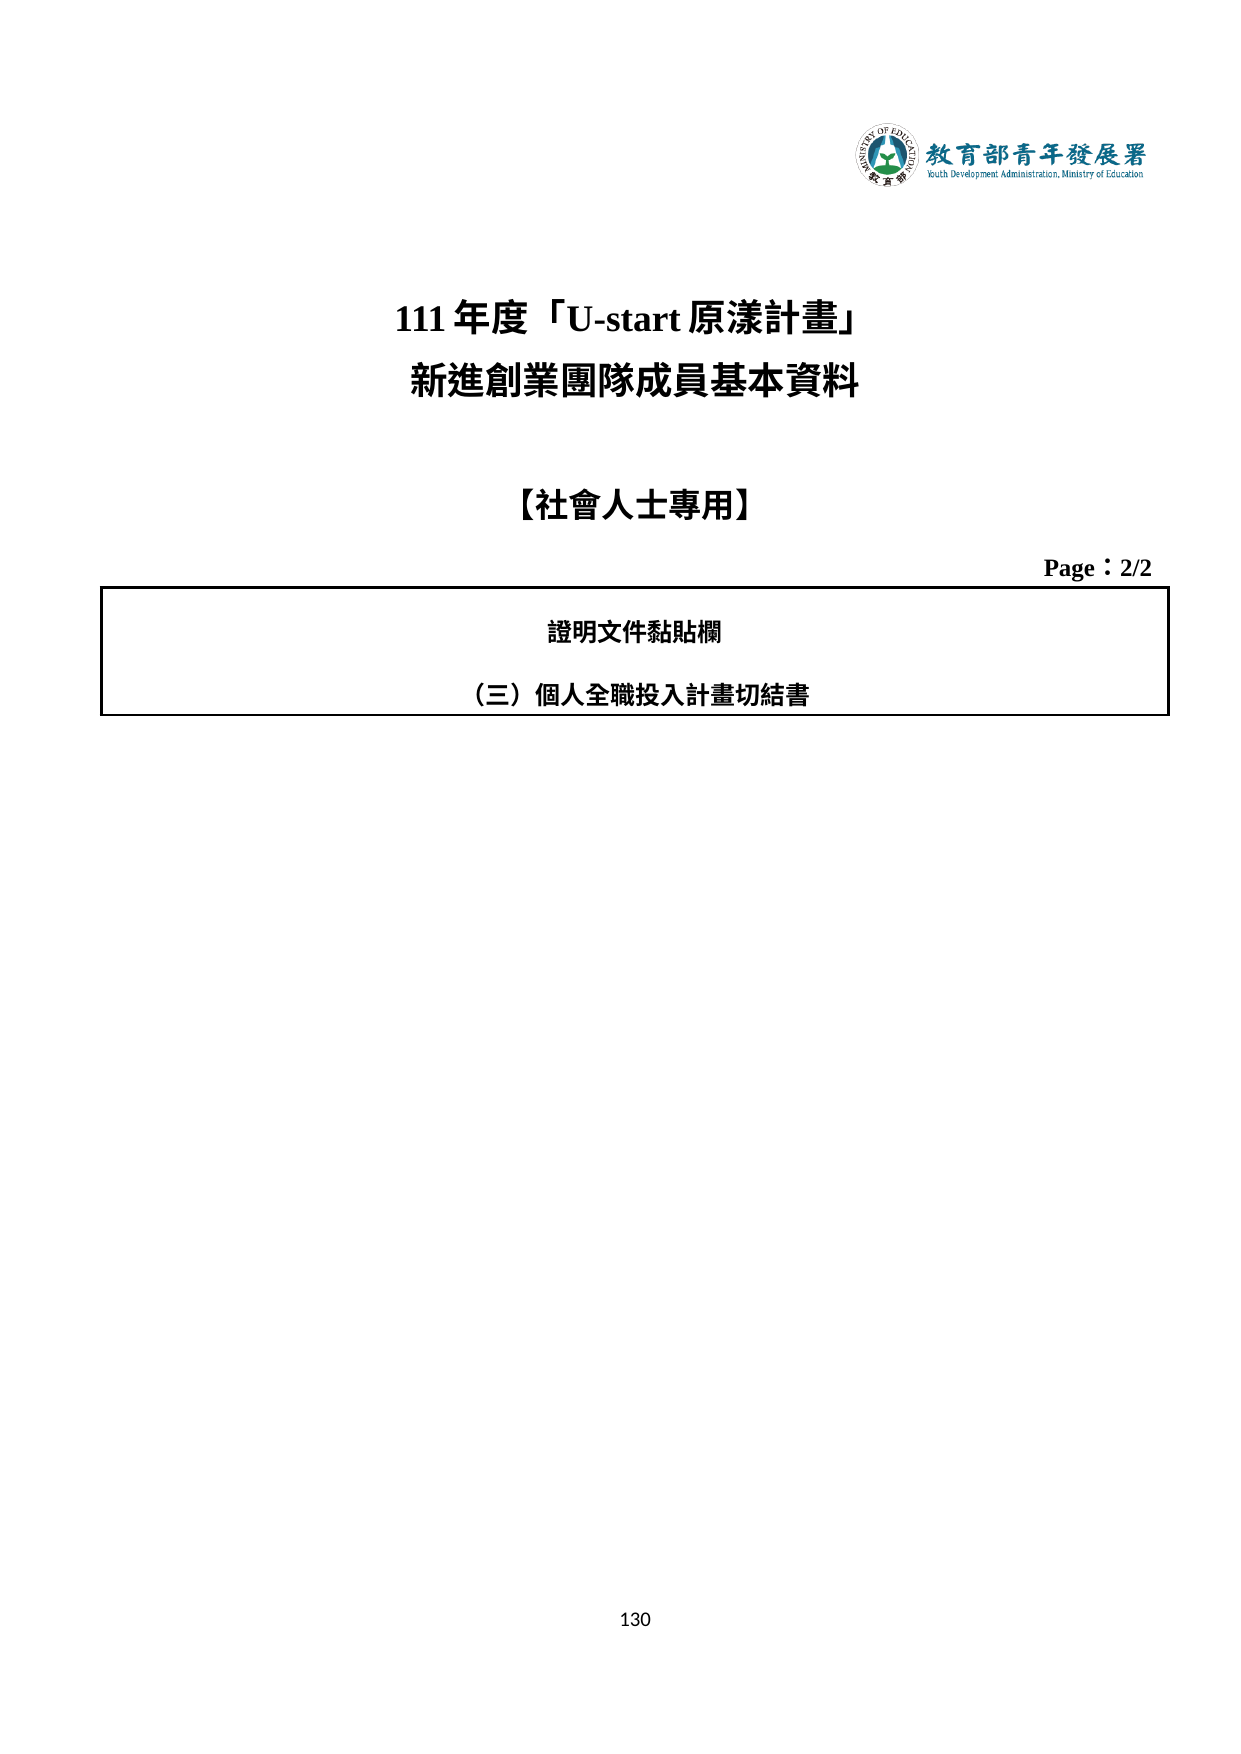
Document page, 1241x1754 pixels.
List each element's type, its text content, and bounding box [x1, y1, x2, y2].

table_header 證明文件黏貼欄 （三）個人全職投入計畫切結書 [103, 589, 1167, 714]
text 111年度「U-start原漾計畫」 [118, 274, 1152, 336]
text Page：2/2 [118, 524, 1152, 586]
text 【社會人士專用】 [118, 461, 1152, 524]
text 新進創業團隊成員基本資料 [118, 336, 1152, 399]
